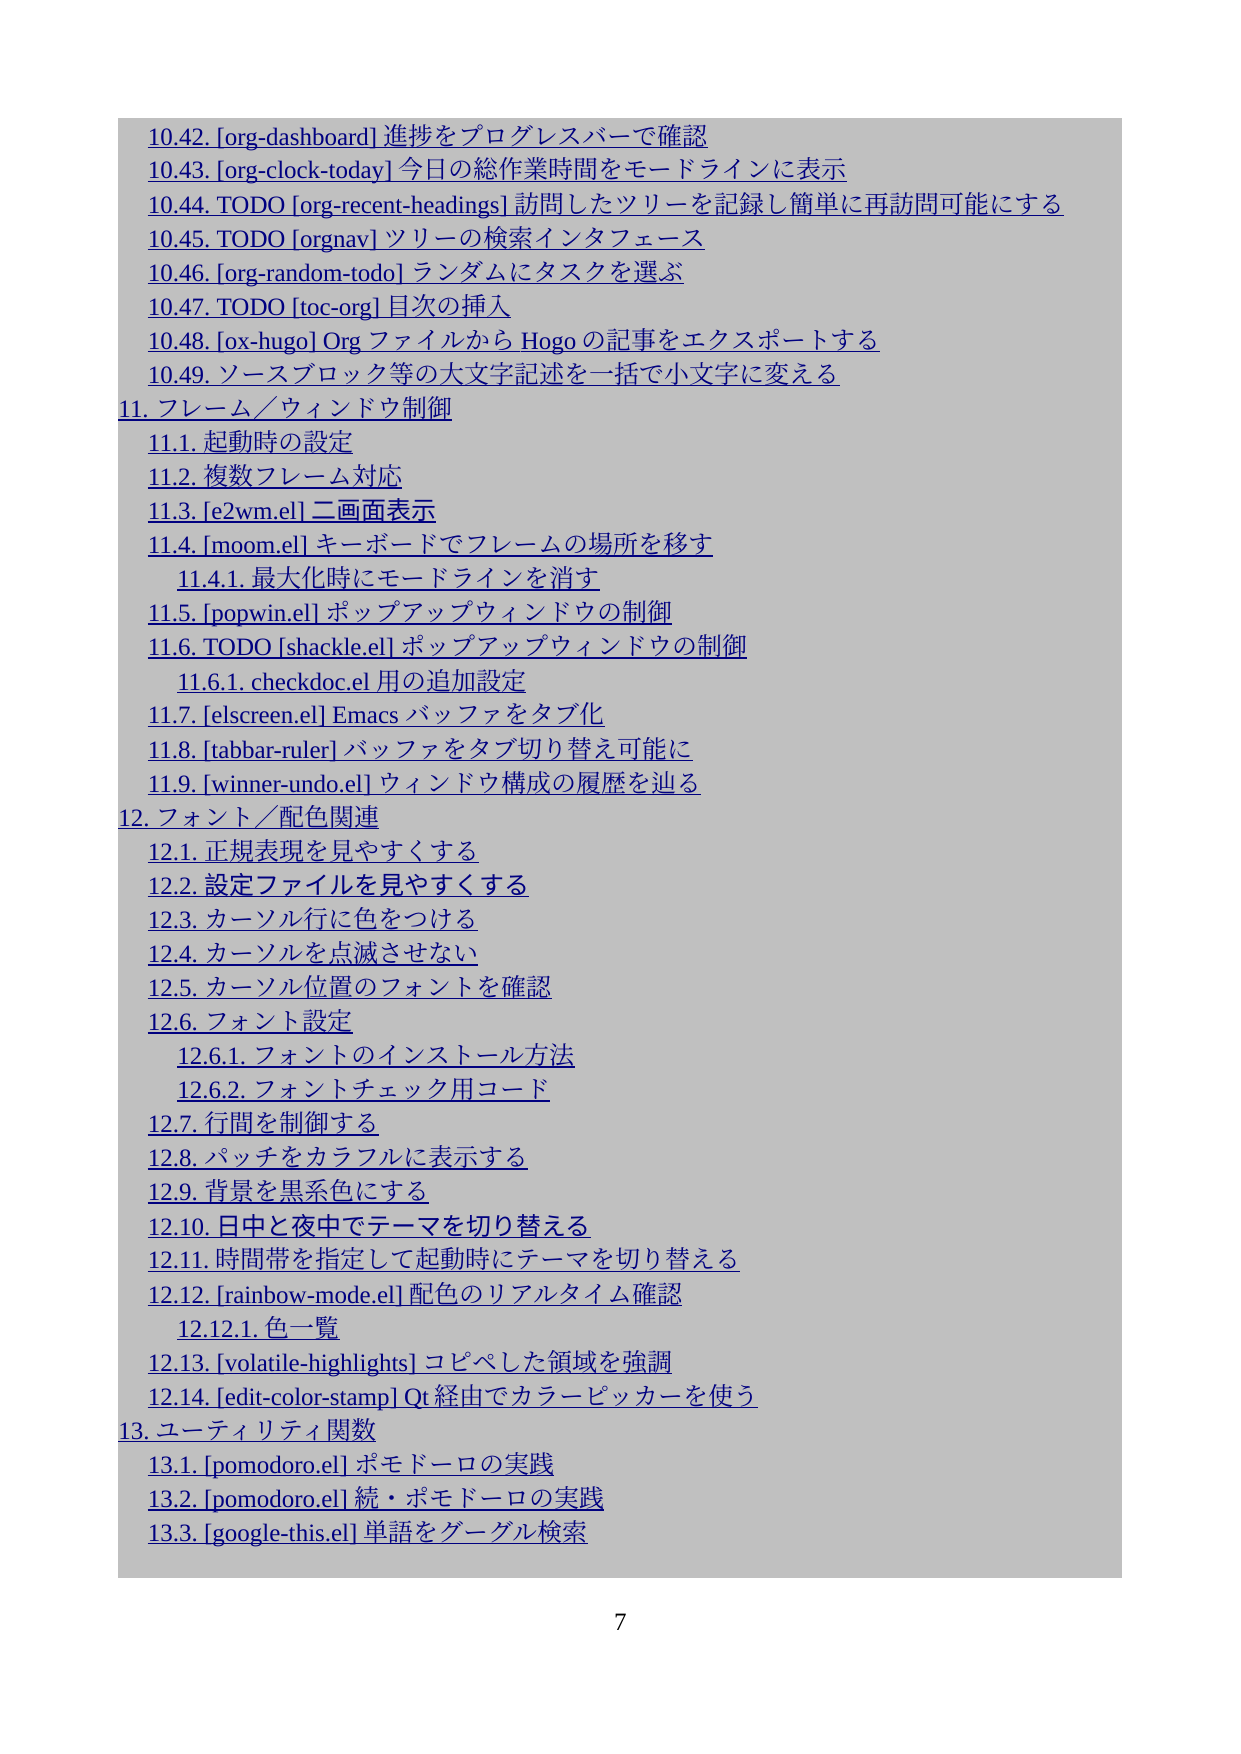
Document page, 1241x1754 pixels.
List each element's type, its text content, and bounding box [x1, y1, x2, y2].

text 12.6.1. フォントのインストール方法 [177, 1038, 1122, 1072]
text 12.6.2. フォントチェック用コード [177, 1072, 1122, 1106]
text 12.1. 正規表現を見やすくする [148, 833, 1122, 867]
text 10.46. [org-random-todo] ランダムにタスクを選ぶ [148, 254, 1122, 288]
text 12.11. 時間帯を指定して起動時にテーマを切り替える [148, 1242, 1122, 1276]
text 12.8. パッチをカラフルに表示する [148, 1140, 1122, 1174]
text 11.6. TODO [shackle.el] ポップアップウィンドウの制御 [148, 629, 1122, 663]
text 10.45. TODO [orgnav] ツリーの検索インタフェース [148, 220, 1122, 254]
text 11.5. [popwin.el] ポップアップウィンドウの制御 [148, 595, 1122, 629]
text 13.2. [pomodoro.el] 続・ポモドーロの実践 [148, 1481, 1122, 1515]
text 12. フォント／配色関連 [118, 799, 1122, 833]
text 11.4. [moom.el] キーボードでフレームの場所を移す [148, 527, 1122, 561]
text 11.1. 起動時の設定 [148, 425, 1122, 459]
text 10.43. [org-clock-today] 今日の総作業時間をモードラインに表示 [148, 152, 1122, 186]
text 11. フレーム／ウィンドウ制御 [118, 391, 1122, 425]
text 13.3. [google-this.el] 単語をグーグル検索 [148, 1515, 1122, 1549]
text 12.5. カーソル位置のフォントを確認 [148, 970, 1122, 1004]
text 11.2. 複数フレーム対応 [148, 459, 1122, 493]
text 12.7. 行間を制御する [148, 1106, 1122, 1140]
text 12.14. [edit-color-stamp] Qt経由でカラーピッカーを使う [148, 1378, 1122, 1412]
text 10.49. ソースブロック等の大文字記述を一括で小文字に変える [148, 357, 1122, 391]
text 11.7. [elscreen.el] Emacs バッファをタブ化 [148, 697, 1122, 731]
text 12.12.1. 色一覧 [177, 1310, 1122, 1344]
text 13.1. [pomodoro.el] ポモドーロの実践 [148, 1447, 1122, 1481]
text 11.4.1. 最大化時にモードラインを消す [177, 561, 1122, 595]
text 11.9. [winner-undo.el] ウィンドウ構成の履歴を辿る [148, 765, 1122, 799]
text 11.6.1. checkdoc.el 用の追加設定 [177, 663, 1122, 697]
text 10.47. TODO [toc-org] 目次の挿入 [148, 288, 1122, 322]
text 12.9. 背景を黒系色にする [148, 1174, 1122, 1208]
text 12.4. カーソルを点滅させない [148, 936, 1122, 970]
text 11.8. [tabbar-ruler] バッファをタブ切り替え可能に [148, 731, 1122, 765]
text 10.42. [org-dashboard] 進捗をプログレスバーで確認 [148, 118, 1122, 152]
text 12.10. 日中と夜中でテーマを切り替える [148, 1208, 1122, 1242]
text 12.2. 設定ファイルを見やすくする [148, 867, 1122, 902]
text 10.48. [ox-hugo] OrgファイルからHogoの記事をエクスポートする [148, 322, 1122, 357]
text 10.44. TODO [org-recent-headings] 訪問したツリーを記録し簡単に再訪問可能にする [148, 186, 1122, 220]
text 11.3. [e2wm.el] 二画面表示 [148, 493, 1122, 527]
text 12.6. フォント設定 [148, 1004, 1122, 1038]
text 12.12. [rainbow-mode.el] 配色のリアルタイム確認 [148, 1276, 1122, 1310]
text 12.13. [volatile-highlights] コピペした領域を強調 [148, 1344, 1122, 1378]
text 12.3. カーソル行に色をつける [148, 902, 1122, 936]
text 13. ユーティリティ関数 [118, 1412, 1122, 1447]
